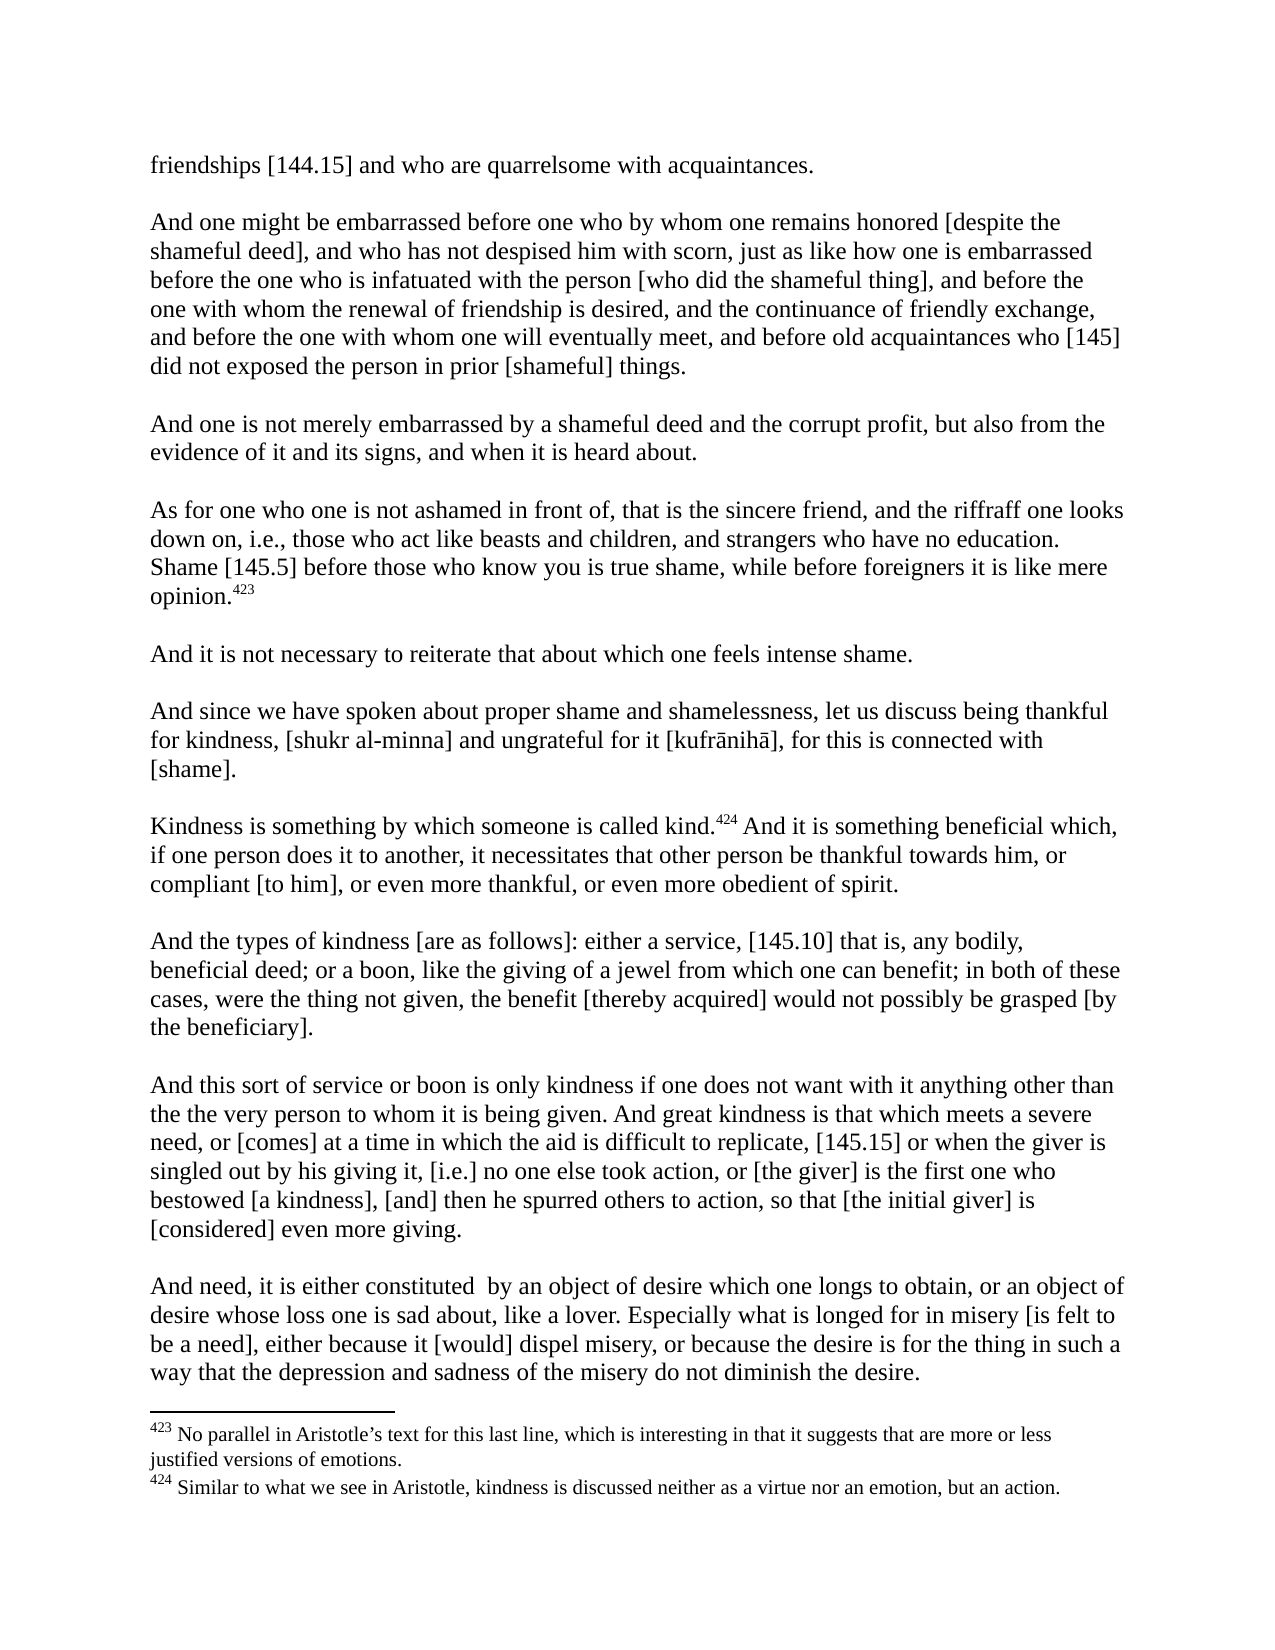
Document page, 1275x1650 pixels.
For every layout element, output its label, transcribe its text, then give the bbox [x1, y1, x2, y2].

text And one is not merely embarrassed by a shameful deed and the corrupt profit, but also from the evidence of it and its signs, and when it is heard about. [150, 409, 1125, 466]
text And one might be embarrassed before one who by whom one remains honored [despite the shameful deed], and who has not despised him with scorn, just as like how one is embarrassed before the one who is infatuated with the person [who did the shameful thing], and before the one with whom the renewal of friendship is desired, and the continuance of friendly exchange, and before the one with whom one will eventually meet, and before old acquaintances who [145] did not exposed the person in prior [shameful] things. [150, 207, 1125, 380]
text And this sort of service or boon is only kindness if one does not want with it anything other than the the very person to whom it is being given. And great kindness is that which meets a severe need, or [comes] at a time in which the aid is difficult to replicate, [145.15] or when the giver is singled out by his giving it, [i.e.] no one else took action, or [the giver] is the first one who bestowed [a kindness], [and] then he spurred others to action, so that [the initial giver] is [considered] even more giving. [150, 1070, 1125, 1242]
text friendships [144.15] and who are quarrelsome with acquaintances. [150, 150, 1125, 179]
text And the types of kindness [are as follows]: either a service, [145.10] that is, any bodily, beneficial deed; or a boon, like the giving of a jewel from which one can benefit; in both of these cases, were the thing not given, the benefit [thereby acquired] would not possibly be grasped [by the beneficiary]. [150, 926, 1125, 1041]
text And it is not necessary to reiterate that about which one feels intense shame. [150, 639, 1125, 667]
text And need, it is either constituted by an object of desire which one longs to obtain, or an object of desire whose loss one is sad about, like a lover. Especially what is longed for in misery [is felt to be a need], either because it [would] dispel misery, or because the desire is for the thing in such a way that the depression and sadness of the misery do not diminish the desire. [150, 1271, 1125, 1386]
text No parallel in Aristotle’s text for this last line, which is interesting in that it suggests that are more or less justified versions of emotions. [150, 1418, 1125, 1471]
text Similar to what we see in Aristotle, kindness is discussed neither as a virtue nor an emotion, but an action. [150, 1471, 1125, 1500]
text And since we have spoken about proper shame and shamelessness, let us discuss being thankful for kindness, [shukr al-minna] and ungrateful for it [kufrānihā], for this is connected with [shame]. [150, 696, 1125, 782]
text As for one who one is not ashamed in front of, that is the sincere friend, and the riffraff one looks down on, i.e., those who act like beasts and children, and strangers who have no education. Shame [145.5] before those who know you is true shame, while before foreigners it is like mere opinion. [150, 495, 1125, 610]
text Kindness is something by which someone is called kind. And it is something beneficial which, if one person does it to another, it necessitates that other person be thankful towards him, or compliant [to him], or even more thankful, or even more obedient of spirit. [150, 811, 1125, 897]
